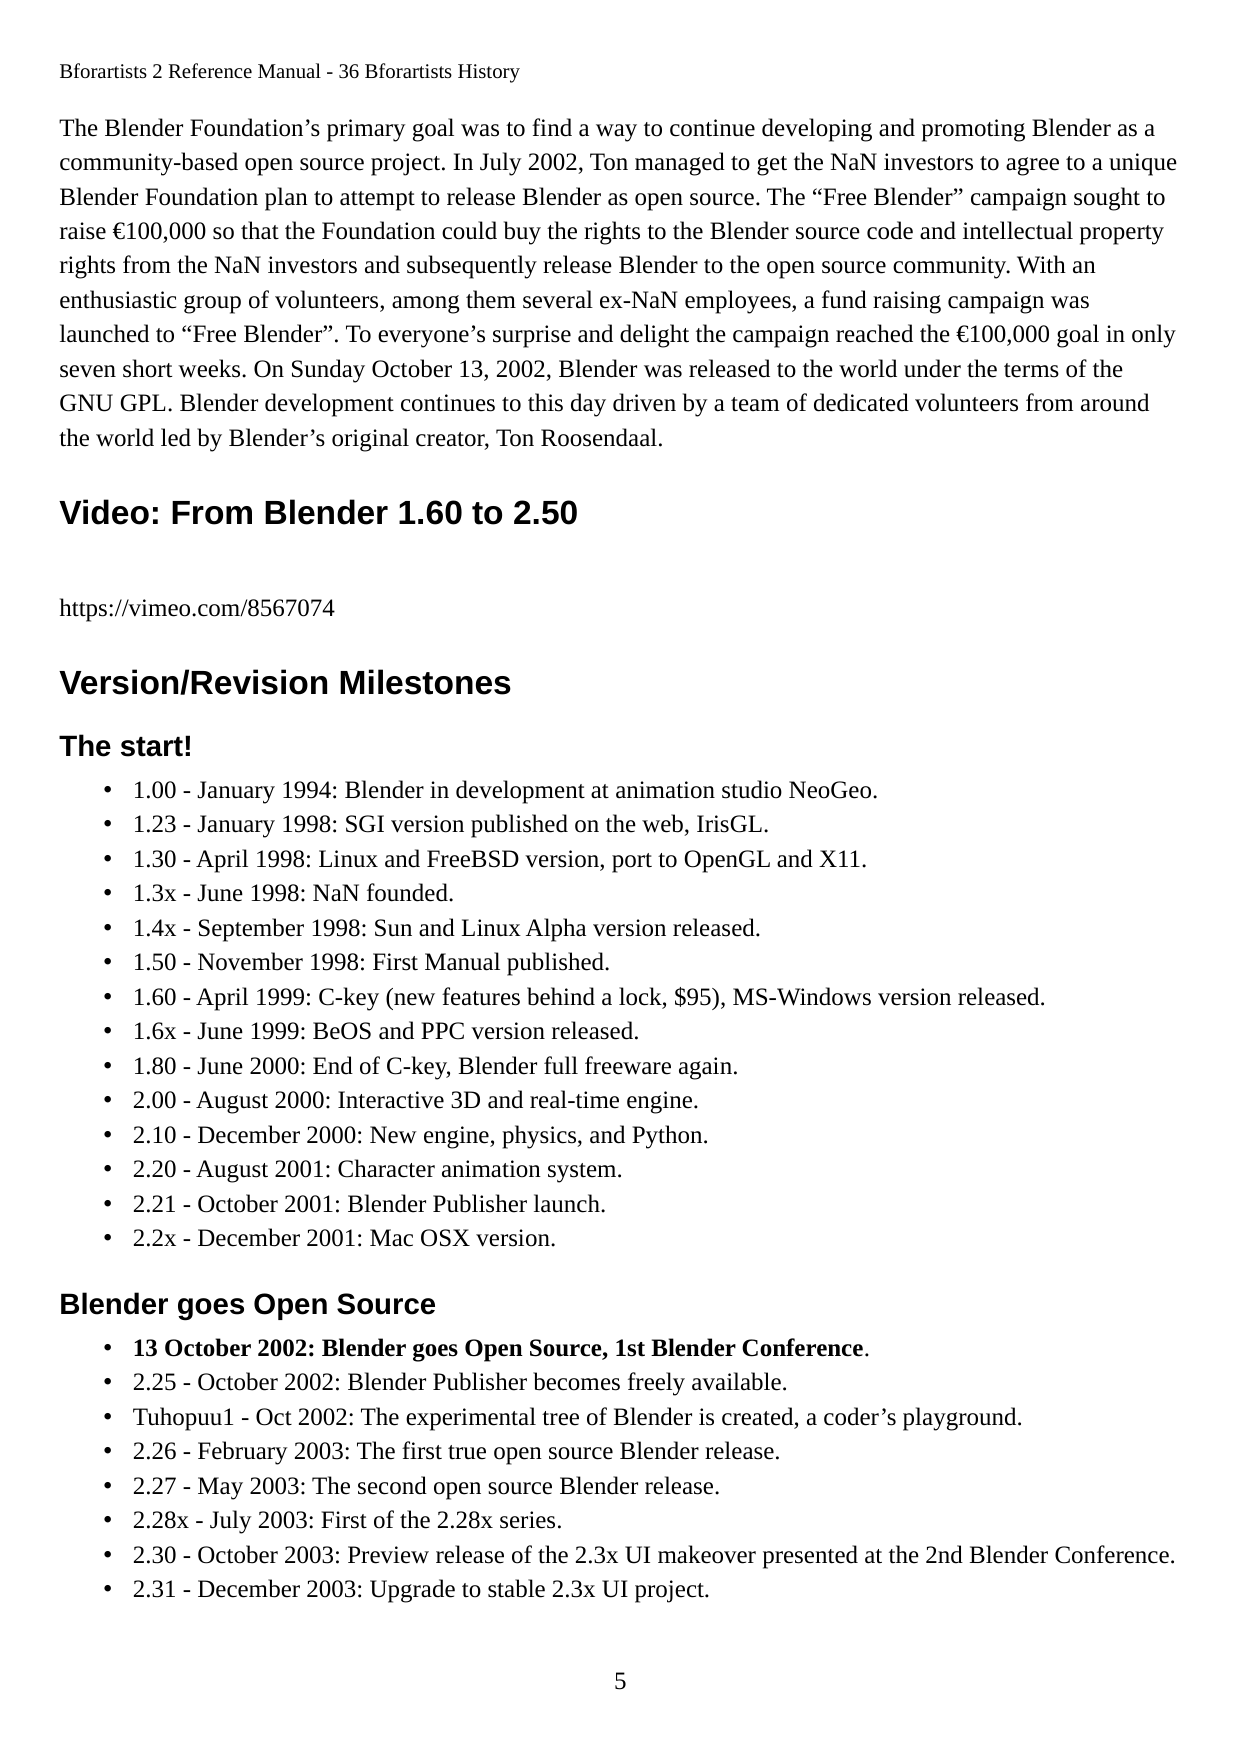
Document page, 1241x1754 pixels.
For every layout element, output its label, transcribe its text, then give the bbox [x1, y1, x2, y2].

list 2.30 - October 2003: Preview release of the 2.3x UI makeover presented at the 2nd Blender Conference. [103, 1540, 1181, 1569]
list 1.3x - June 1998: NaN founded. [103, 878, 1181, 907]
text https://vimeo.com/8567074 [59, 593, 1181, 622]
list 2.31 - December 2003: Upgrade to stable 2.3x UI project. [103, 1574, 1181, 1603]
list 2.10 - December 2000: New engine, physics, and Python. [103, 1120, 1181, 1148]
list 2.26 - February 2003: The first true open source Blender release. [103, 1436, 1181, 1465]
list 2.20 - August 2001: Character animation system. [103, 1154, 1181, 1183]
list 2.21 - October 2001: Blender Publisher launch. [103, 1189, 1181, 1217]
list 1.00 - January 1994: Blender in development at animation studio NeoGeo. [103, 775, 1181, 804]
list 1.30 - April 1998: Linux and FreeBSD version, port to OpenGL and X11. [103, 844, 1181, 873]
list 1.80 - June 2000: End of C-key, Blender full freeware again. [103, 1051, 1181, 1079]
subtitle Blender goes Open Source [59, 1287, 1181, 1321]
list 1.60 - April 1999: C-key (new features behind a lock, $95), MS-Windows version released. [103, 982, 1181, 1011]
list 2.00 - August 2000: Interactive 3D and real-time engine. [103, 1085, 1181, 1114]
list 2.25 - October 2002: Blender Publisher becomes freely available. [103, 1367, 1181, 1396]
list 13 October 2002: Blender goes Open Source, 1st Blender Conference. [103, 1333, 1181, 1362]
subtitle Version/Revision Milestones [59, 663, 1181, 702]
list 1.4x - September 1998: Sun and Linux Alpha version released. [103, 913, 1181, 942]
list 2.28x - July 2003: First of the 2.28x series. [103, 1505, 1181, 1534]
list 1.6x - June 1999: BeOS and PPC version released. [103, 1016, 1181, 1045]
list 2.27 - May 2003: The second open source Blender release. [103, 1471, 1181, 1500]
text The Blender Foundation’s primary goal was to find a way to continue developing and promoting Blender as a community-based open source project. In July 2002, Ton managed to get the NaN investors to agree to a unique Blender Foundation plan to attempt to release Blender as open source. The “Free Blender” campaign sought to raise €100,000 so that the Foundation could buy the rights to the Blender source code and intellectual property rights from the NaN investors and subsequently release Blender to the open source community. With an enthusiastic group of volunteers, among them several ex-NaN employees, a fund raising campaign was launched to “Free Blender”. To everyone’s surprise and delight the campaign reached the €100,000 goal in only seven short weeks. On Sunday October 13, 2002, Blender was released to the world under the terms of the GNU GPL. Blender development continues to this day driven by a team of dedicated volunteers from around the world led by Blender’s original creator, Ton Roosendaal. [59, 113, 1181, 452]
list 1.50 - November 1998: First Manual published. [103, 947, 1181, 976]
list 2.2x - December 2001: Mac OSX version. [103, 1223, 1181, 1252]
subtitle Video: From Blender 1.60 to 2.50 [59, 493, 1181, 531]
subtitle The start! [59, 729, 1181, 762]
list 1.23 - January 1998: SGI version published on the web, IrisGL. [103, 809, 1181, 838]
list Tuhopuu1 - Oct 2002: The experimental tree of Blender is created, a coder’s playground. [103, 1402, 1181, 1431]
